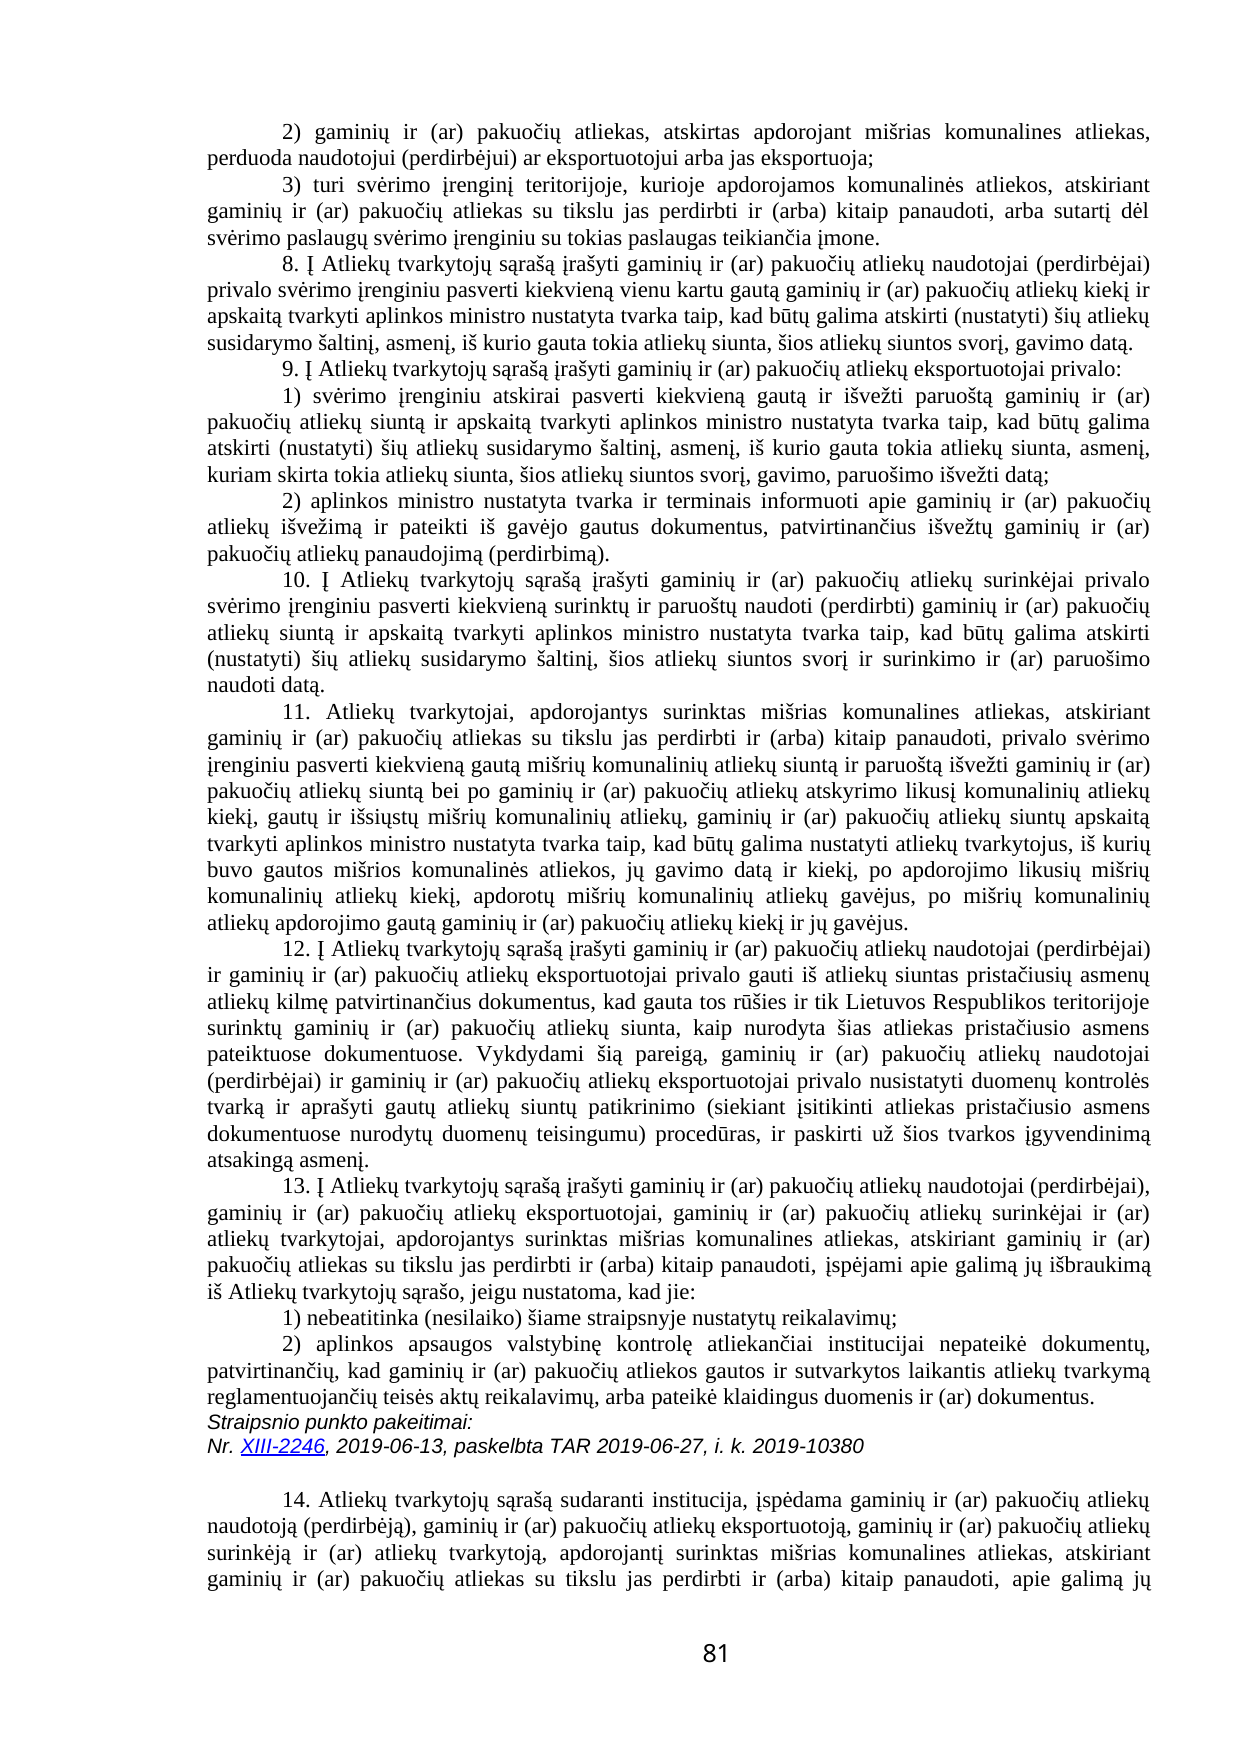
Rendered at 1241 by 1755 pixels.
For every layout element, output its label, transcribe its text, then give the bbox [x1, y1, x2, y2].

text 1) svėrimo įrenginiu atskirai pasverti kiekvieną gautą ir išvežti paruoštą gaminių ir (ar) pakuočių atliekų siuntą ir apskaitą tvarkyti aplinkos ministro nustatyta tvarka taip, kad būtų galima atskirti (nustatyti) šių atliekų susidarymo šaltinį, asmenį, iš kurio gauta tokia atliekų siunta, asmenį, kuriam skirta tokia atliekų siunta, šios atliekų siuntos svorį, gavimo, paruošimo išvežti datą; [207, 382, 1152, 487]
text Straipsnio punkto pakeitimai: [207, 1409, 1152, 1433]
text 1) nebeatitinka (nesilaiko) šiame straipsnyje nustatytų reikalavimų; [207, 1304, 1152, 1330]
text 2) aplinkos apsaugos valstybinę kontrolę atliekančiai institucijai nepateikė dokumentų, patvirtinančių, kad gaminių ir (ar) pakuočių atliekos gautos ir sutvarkytos laikantis atliekų tvarkymą reglamentuojančių teisės aktų reikalavimų, arba pateikė klaidingus duomenis ir (ar) dokumentus. [207, 1330, 1152, 1409]
text 10. Į Atliekų tvarkytojų sąrašą įrašyti gaminių ir (ar) pakuočių atliekų surinkėjai privalo svėrimo įrenginiu pasverti kiekvieną surinktų ir paruoštų naudoti (perdirbti) gaminių ir (ar) pakuočių atliekų siuntą ir apskaitą tvarkyti aplinkos ministro nustatyta tvarka taip, kad būtų galima atskirti (nustatyti) šių atliekų susidarymo šaltinį, šios atliekų siuntos svorį ir surinkimo ir (ar) paruošimo naudoti datą. [207, 566, 1152, 698]
text 13. Į Atliekų tvarkytojų sąrašą įrašyti gaminių ir (ar) pakuočių atliekų naudotojai (perdirbėjai), gaminių ir (ar) pakuočių atliekų eksportuotojai, gaminių ir (ar) pakuočių atliekų surinkėjai ir (ar) atliekų tvarkytojai, apdorojantys surinktas mišrias komunalines atliekas, atskiriant gaminių ir (ar) pakuočių atliekas su tikslu jas perdirbti ir (arba) kitaip panaudoti, įspėjami apie galimą jų išbraukimą iš Atliekų tvarkytojų sąrašo, jeigu nustatoma, kad jie: [207, 1172, 1152, 1304]
text 12. Į Atliekų tvarkytojų sąrašą įrašyti gaminių ir (ar) pakuočių atliekų naudotojai (perdirbėjai) ir gaminių ir (ar) pakuočių atliekų eksportuotojai privalo gauti iš atliekų siuntas pristačiusių asmenų atliekų kilmę patvirtinančius dokumentus, kad gauta tos rūšies ir tik Lietuvos Respublikos teritorijoje surinktų gaminių ir (ar) pakuočių atliekų siunta, kaip nurodyta šias atliekas pristačiusio asmens pateiktuose dokumentuose. Vykdydami šią pareigą, gaminių ir (ar) pakuočių atliekų naudotojai (perdirbėjai) ir gaminių ir (ar) pakuočių atliekų eksportuotojai privalo nusistatyti duomenų kontrolės tvarką ir aprašyti gautų atliekų siuntų patikrinimo (siekiant įsitikinti atliekas pristačiusio asmens dokumentuose nurodytų duomenų teisingumu) procedūras, ir paskirti už šios tvarkos įgyvendinimą atsakingą asmenį. [207, 935, 1152, 1172]
text 2) gaminių ir (ar) pakuočių atliekas, atskirtas apdorojant mišrias komunalines atliekas, perduoda naudotojui (perdirbėjui) ar eksportuotojui arba jas eksportuoja; [207, 118, 1152, 171]
text 14. Atliekų tvarkytojų sąrašą sudaranti institucija, įspėdama gaminių ir (ar) pakuočių atliekų naudotoją (perdirbėją), gaminių ir (ar) pakuočių atliekų eksportuotoją, gaminių ir (ar) pakuočių atliekų surinkėją ir (ar) atliekų tvarkytoją, apdorojantį surinktas mišrias komunalines atliekas, atskiriant gaminių ir (ar) pakuočių atliekas su tikslu jas perdirbti ir (arba) kitaip panaudoti, apie galimą jų [207, 1486, 1152, 1592]
text 9. Į Atliekų tvarkytojų sąrašą įrašyti gaminių ir (ar) pakuočių atliekų eksportuotojai privalo: [207, 355, 1152, 382]
text 8. Į Atliekų tvarkytojų sąrašą įrašyti gaminių ir (ar) pakuočių atliekų naudotojai (perdirbėjai) privalo svėrimo įrenginiu pasverti kiekvieną vienu kartu gautą gaminių ir (ar) pakuočių atliekų kiekį ir apskaitą tvarkyti aplinkos ministro nustatyta tvarka taip, kad būtų galima atskirti (nustatyti) šių atliekų susidarymo šaltinį, asmenį, iš kurio gauta tokia atliekų siunta, šios atliekų siuntos svorį, gavimo datą. [207, 250, 1152, 355]
text 3) turi svėrimo įrenginį teritorijoje, kurioje apdorojamos komunalinės atliekos, atskiriant gaminių ir (ar) pakuočių atliekas su tikslu jas perdirbti ir (arba) kitaip panaudoti, arba sutartį dėl svėrimo paslaugų svėrimo įrenginiu su tokias paslaugas teikiančia įmone. [207, 171, 1152, 250]
text Nr. XIII-2246, 2019-06-13, paskelbta TAR 2019-06-27, i. k. 2019-10380 [207, 1433, 1152, 1457]
text 2) aplinkos ministro nustatyta tvarka ir terminais informuoti apie gaminių ir (ar) pakuočių atliekų išvežimą ir pateikti iš gavėjo gautus dokumentus, patvirtinančius išvežtų gaminių ir (ar) pakuočių atliekų panaudojimą (perdirbimą). [207, 487, 1152, 566]
text 11. Atliekų tvarkytojai, apdorojantys surinktas mišrias komunalines atliekas, atskiriant gaminių ir (ar) pakuočių atliekas su tikslu jas perdirbti ir (arba) kitaip panaudoti, privalo svėrimo įrenginiu pasverti kiekvieną gautą mišrių komunalinių atliekų siuntą ir paruoštą išvežti gaminių ir (ar) pakuočių atliekų siuntą bei po gaminių ir (ar) pakuočių atliekų atskyrimo likusį komunalinių atliekų kiekį, gautų ir išsiųstų mišrių komunalinių atliekų, gaminių ir (ar) pakuočių atliekų siuntų apskaitą tvarkyti aplinkos ministro nustatyta tvarka taip, kad būtų galima nustatyti atliekų tvarkytojus, iš kurių buvo gautos mišrios komunalinės atliekos, jų gavimo datą ir kiekį, po apdorojimo likusių mišrių komunalinių atliekų kiekį, apdorotų mišrių komunalinių atliekų gavėjus, po mišrių komunalinių atliekų apdorojimo gautą gaminių ir (ar) pakuočių atliekų kiekį ir jų gavėjus. [207, 698, 1152, 935]
